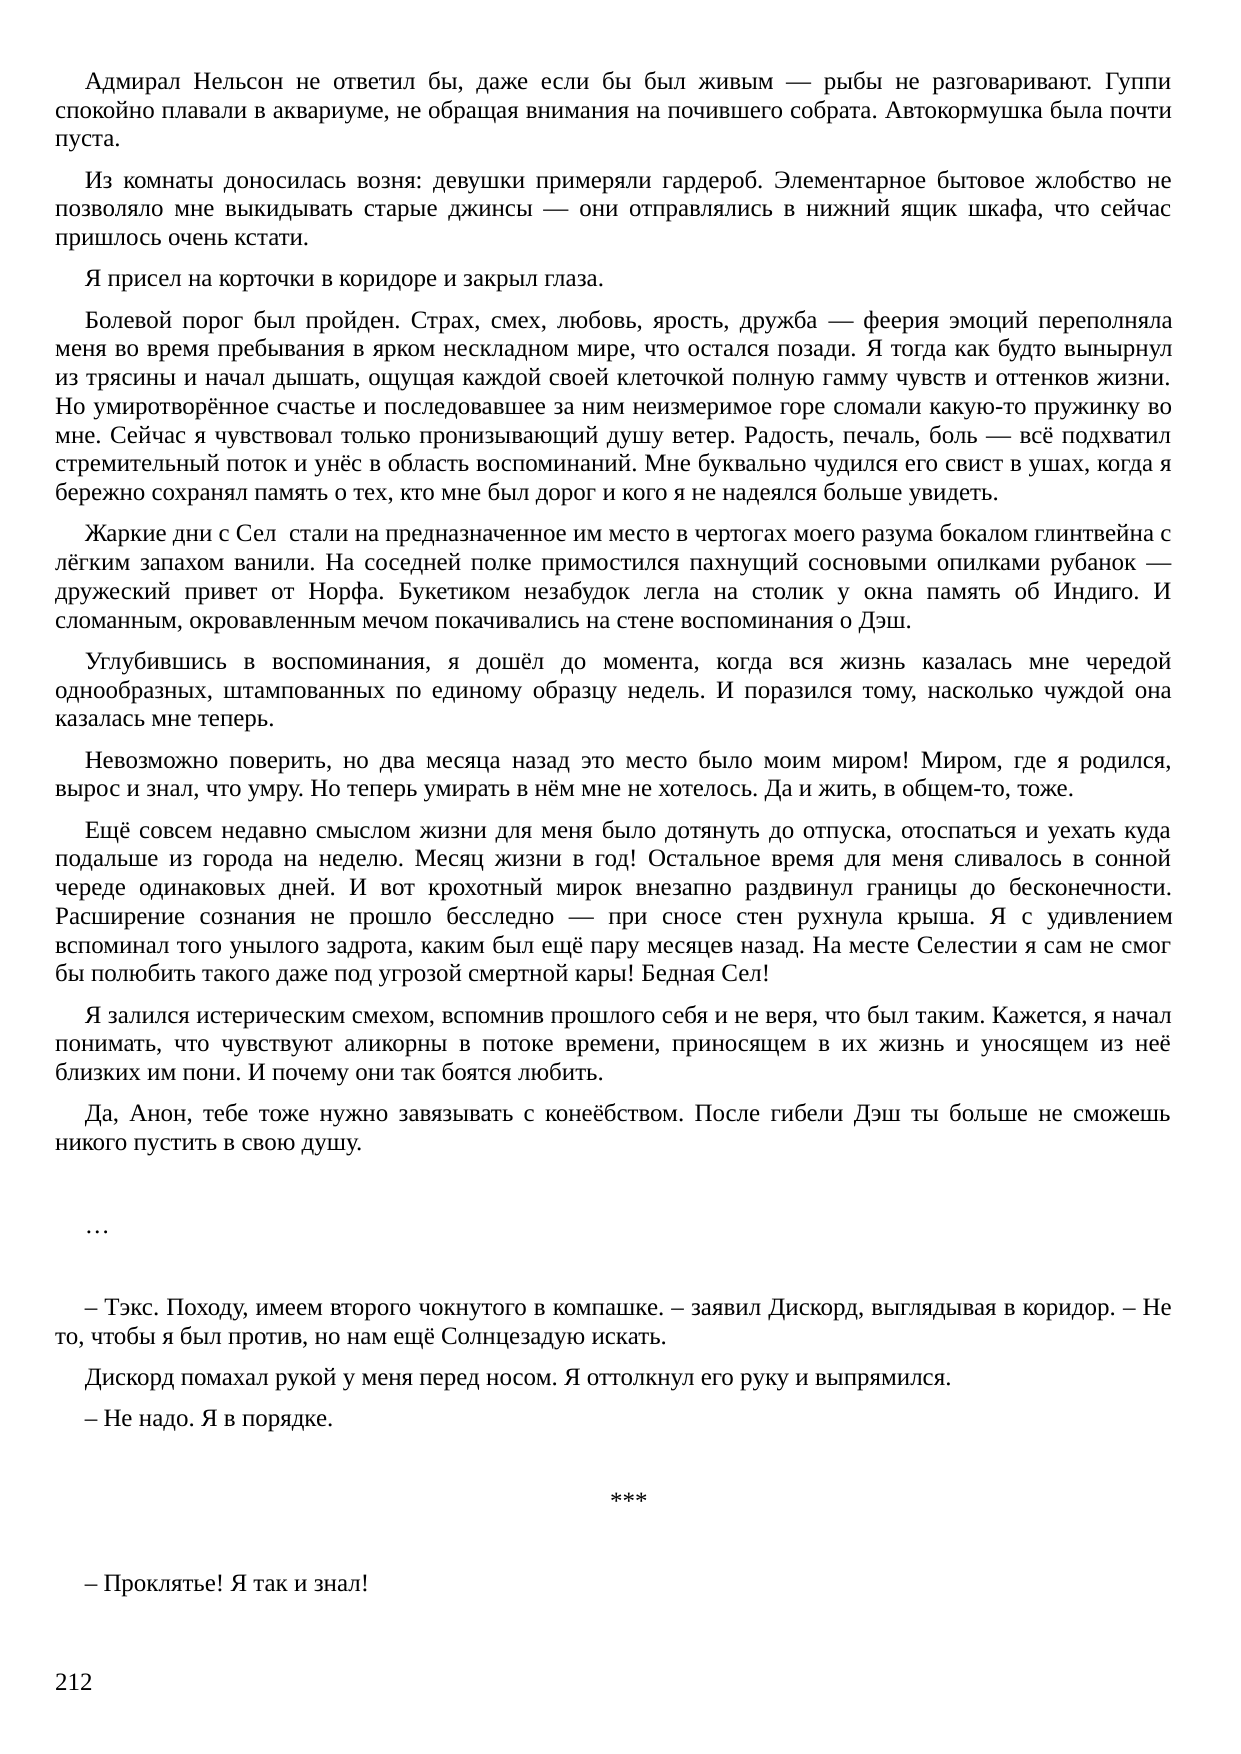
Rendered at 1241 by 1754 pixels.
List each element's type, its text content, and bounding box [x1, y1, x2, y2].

text Дискорд помахал рукой у меня перед носом. Я оттолкнул его руку и выпрямился. [55, 1362, 1173, 1391]
text Да, Анон, тебе тоже нужно завязывать с конеёбством. После гибели Дэш ты больше не сможешь никого пустить в свою душу. [55, 1098, 1173, 1156]
text Болевой порог был пройден. Страх, смех, любовь, ярость, дружба — феерия эмоций переполняла меня во время пребывания в ярком нескладном мире, что остался позади. Я тогда как будто вынырнул из трясины и начал дышать, ощущая каждой своей клеточкой полную гамму чувств и оттенков жизни. Но умиротворённое счастье и последовавшее за ним неизмеримое горе сломали какую-то пружинку во мне. Сейчас я чувствовал только пронизывающий душу ветер. Радость, печаль, боль — всё подхватил стремительный поток и унёс в область воспоминаний. Мне буквально чудился его свист в ушах, когда я бережно сохранял память о тех, кто мне был дорог и кого я не надеялся больше увидеть. [55, 305, 1173, 506]
text – Проклятье! Я так и знал! [55, 1568, 1173, 1597]
text *** [55, 1486, 1173, 1515]
text Ещё совсем недавно смыслом жизни для меня было дотянуть до отпуска, отоспаться и уехать куда подальше из города на неделю. Месяц жизни в год! Остальное время для меня сливалось в сонной череде одинаковых дней. И вот крохотный мирок внезапно раздвинул границы до бесконечности. Расширение сознания не прошло бесследно — при сносе стен рухнула крыша. Я с удивлением вспоминал того унылого задрота, каким был ещё пару месяцев назад. На месте Селестии я сам не смог бы полюбить такого даже под угрозой смертной кары! Бедная Сел! [55, 815, 1173, 987]
text … [55, 1210, 1173, 1238]
text Из комнаты доносилась возня: девушки примеряли гардероб. Элементарное бытовое жлобство не позволяло мне выкидывать старые джинсы — они отправлялись в нижний ящик шкафа, что сейчас пришлось очень кстати. [55, 165, 1173, 251]
text – Тэкс. Походу, имеем второго чокнутого в компашке. – заявил Дискорд, выглядывая в коридор. – Не то, чтобы я был против, но нам ещё Солнцезадую искать. [55, 1292, 1173, 1350]
text Углубившись в воспоминания, я дошёл до момента, когда вся жизнь казалась мне чередой однообразных, штампованных по единому образцу недель. И поразился тому, насколько чуждой она казалась мне теперь. [55, 646, 1173, 732]
text Я залился истерическим смехом, вспомнив прошлого себя и не веря, что был таким. Кажется, я начал понимать, что чувствуют аликорны в потоке времени, приносящем в их жизнь и уносящем из неё близких им пони. И почему они так боятся любить. [55, 1000, 1173, 1086]
text Я присел на корточки в коридоре и закрыл глаза. [55, 263, 1173, 292]
text Невозможно поверить, но два месяца назад это место было моим миром! Миром, где я родился, вырос и знал, что умру. Но теперь умирать в нём мне не хотелось. Да и жить, в общем-то, тоже. [55, 745, 1173, 802]
text – Не надо. Я в порядке. [55, 1403, 1173, 1432]
text Жаркие дни с Сел стали на предназначенное им место в чертогах моего разума бокалом глинтвейна с лёгким запахом ванили. На соседней полке примостился пахнущий сосновыми опилками рубанок — дружеский привет от Норфа. Букетиком незабудок легла на столик у окна память об Индиго. И сломанным, окровавленным мечом покачивались на стене воспоминания о Дэш. [55, 518, 1173, 633]
text Адмирал Нельсон не ответил бы, даже если бы был живым — рыбы не разговаривают. Гуппи спокойно плавали в аквариуме, не обращая внимания на почившего собрата. Автокормушка была почти пуста. [55, 66, 1173, 152]
